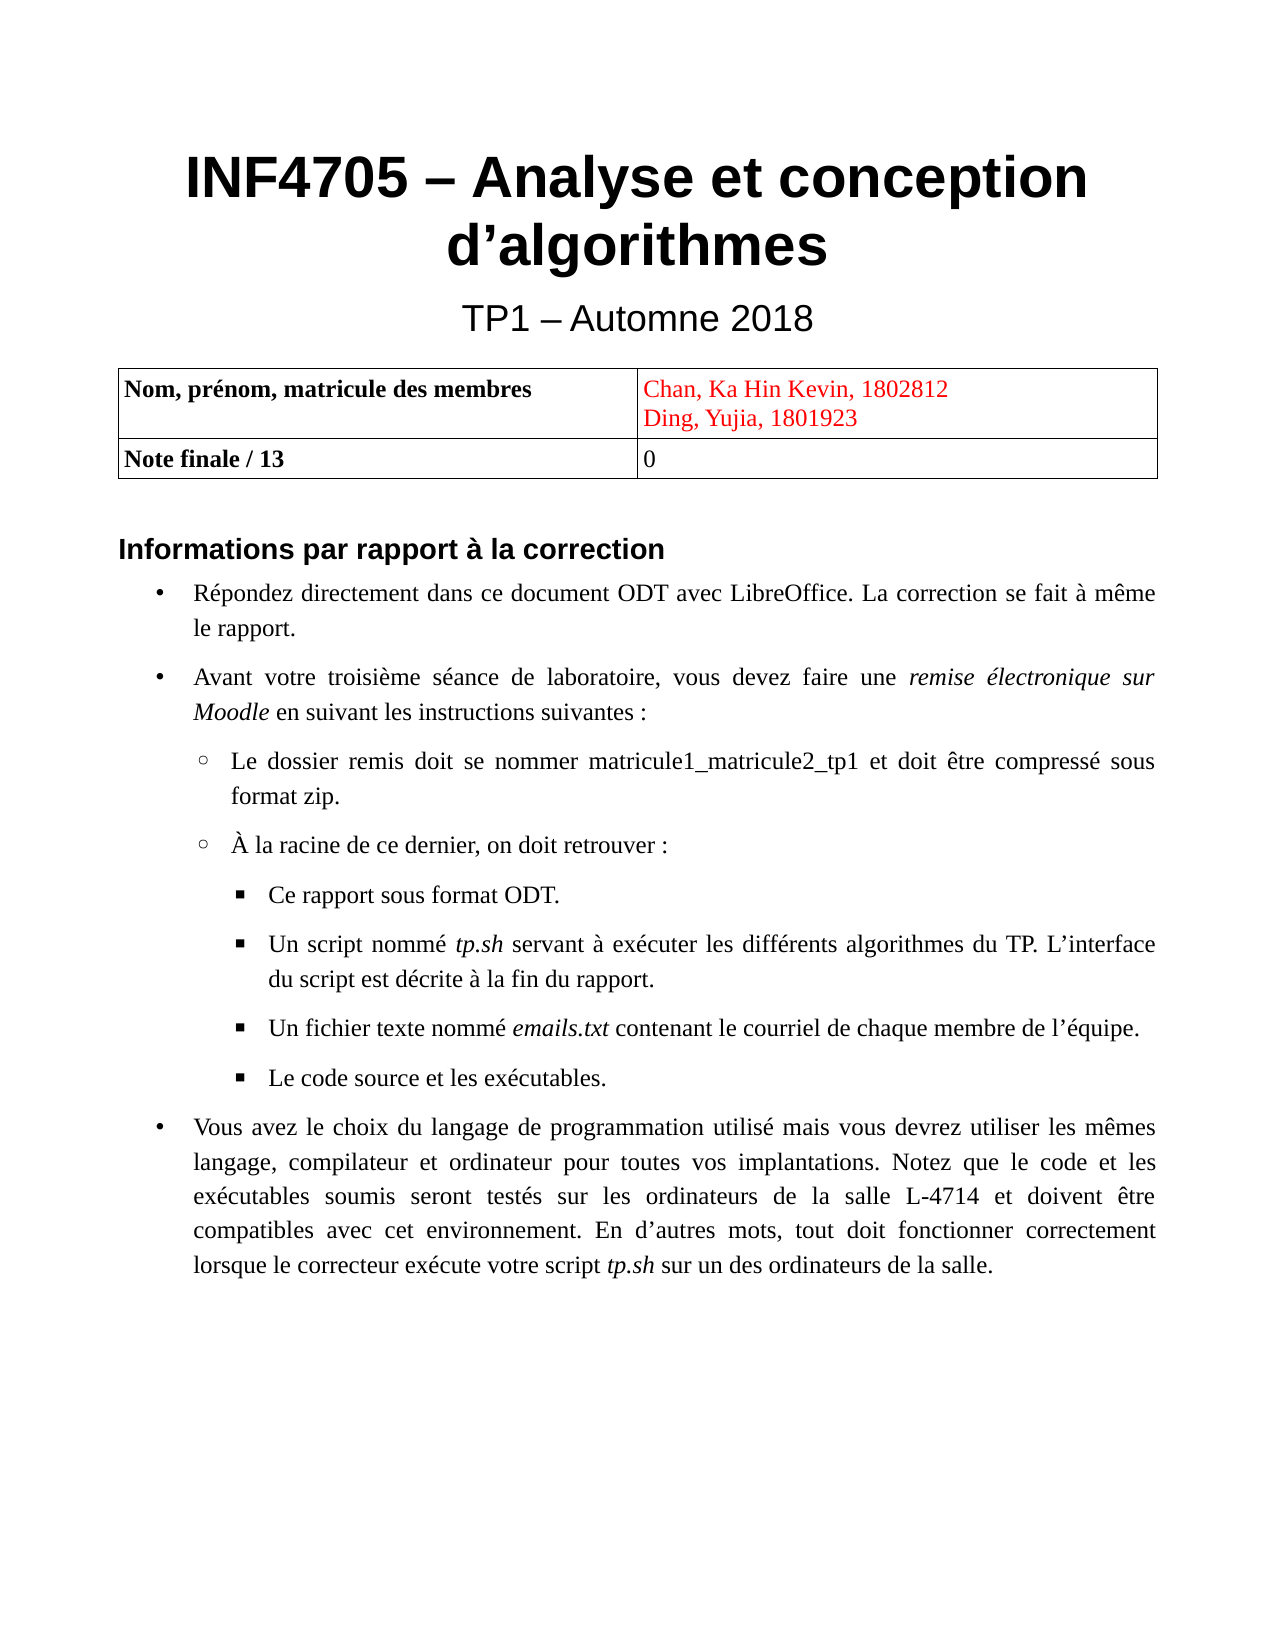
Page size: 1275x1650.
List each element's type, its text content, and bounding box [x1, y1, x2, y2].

text INF4705 – Analyse et conception d’algorithmes [118, 143, 1157, 277]
list Un fichier texte nommé emails.txt contenant le courriel de chaque membre de l’équipe. [231, 1013, 1157, 1042]
text TP1 – Automne 2018 [118, 296, 1157, 339]
list Le dossier remis doit se nommer matricule1_matricule2_tp1 et doit être compressé sous format zip. [193, 746, 1157, 809]
list Avant votre troisième séance de laboratoire, vous devez faire une remise électronique sur Moodle en suivant les instructions suivantes : [156, 662, 1157, 726]
list Vous avez le choix du langage de programmation utilisé mais vous devrez utiliser les mêmes langage, compilateur et ordinateur pour toutes vos implantations. Notez que le code et les exécutables soumis seront testés sur les ordinateurs de la salle L-4714 et doivent être compatibles avec cet environnement. En d’autres mots, tout doit fonctionner correctement lorsque le correcteur exécute votre script tp.sh sur un des ordinateurs de la salle. [156, 1112, 1157, 1279]
table_cell 0 [638, 439, 1157, 478]
list Un script nommé tp.sh servant à exécuter les différents algorithmes du TP. L’interface du script est décrite à la fin du rapport. [231, 929, 1157, 992]
list Le code source et les exécutables. [231, 1063, 1157, 1091]
list À la racine de ce dernier, on doit retrouver : [193, 830, 1157, 859]
table_header Nom, prénom, matricule des membres [119, 369, 637, 437]
table_header Chan, Ka Hin Kevin, 1802812 Ding, Yujia, 1801923 [638, 369, 1157, 437]
list Ce rapport sous format ODT. [231, 880, 1157, 908]
table_cell Note finale / 13 [119, 439, 637, 478]
subtitle Informations par rapport à la correction [118, 532, 1157, 566]
list Répondez directement dans ce document ODT avec LibreOffice. La correction se fait à même le rapport. [156, 578, 1157, 642]
